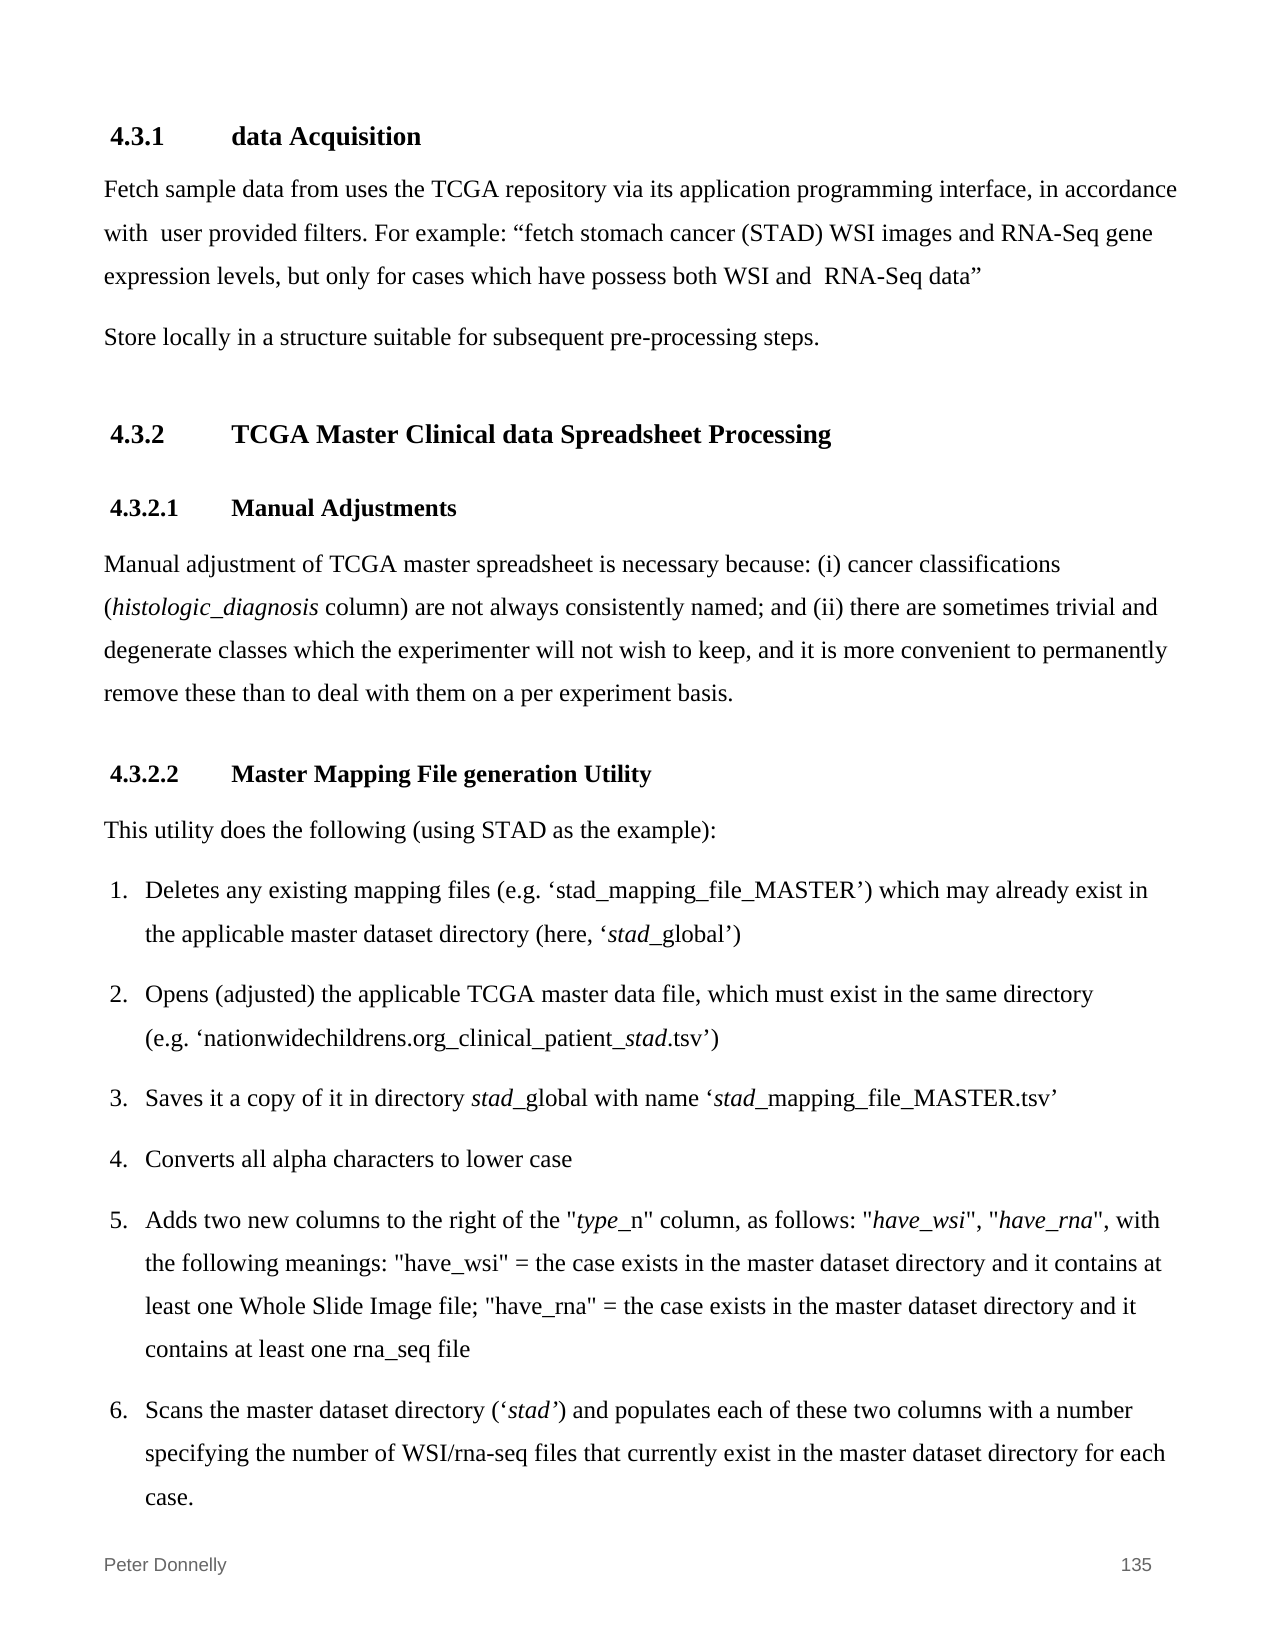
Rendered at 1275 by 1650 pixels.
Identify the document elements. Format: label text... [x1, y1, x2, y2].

list Scans the master dataset directory (‘stad’) and populates each of these two columns with a number specifying the number of WSI/rna-seq files that currently exist in the master dataset directory for each case. [109, 1395, 1181, 1510]
subtitle Manual Adjustments [103, 493, 1181, 522]
subtitle Master Mapping File generation Utility [103, 759, 1181, 788]
text This utility does the following (using STAD as the example): [103, 815, 1181, 843]
text Fetch sample data from uses the TCGA repository via its application programming interface, in accordance with user provided filters. For example: “fetch stomach cancer (STAD) WSI images and RNA-Seq gene expression levels, but only for cases which have possess both WSI and RNA-Seq data” [103, 174, 1181, 289]
list Adds two new columns to the right of the "type_n" column, as follows: "have_wsi", "have_rna", with the following meanings: "have_wsi" = the case exists in the master dataset directory and it contains at least one Whole Slide Image file; "have_rna" = the case exists in the master dataset directory and it contains at least one rna_seq file [109, 1205, 1181, 1363]
list Opens (adjusted) the applicable TCGA master data file, which must exist in the same directory (e.g. ‘nationwidechildrens.org_clinical_patient_stad.tsv’) [109, 979, 1181, 1051]
list Saves it a copy of it in directory stad_global with name ‘stad_mapping_file_MASTER.tsv’ [109, 1083, 1181, 1112]
list Deletes any existing mapping files (e.g. ‘stad_mapping_file_MASTER’) which may already exist in the applicable master dataset directory (here, ‘stad_global’) [109, 876, 1181, 947]
subtitle TCGA Master Clinical data Spreadsheet Processing [103, 418, 1181, 449]
list Converts all alpha characters to lower case [109, 1144, 1181, 1173]
text Store locally in a structure suitable for subsequent pre-processing steps. [103, 322, 1181, 350]
text Manual adjustment of TCGA master spreadsheet is necessary because: (i) cancer classifications (histologic_diagnosis column) are not always consistently named; and (ii) there are sometimes trivial and degenerate classes which the experimenter will not wish to keep, and it is more convenient to permanently remove these than to deal with them on a per experiment basis. [103, 549, 1181, 707]
subtitle data Acquisition [103, 120, 1181, 151]
